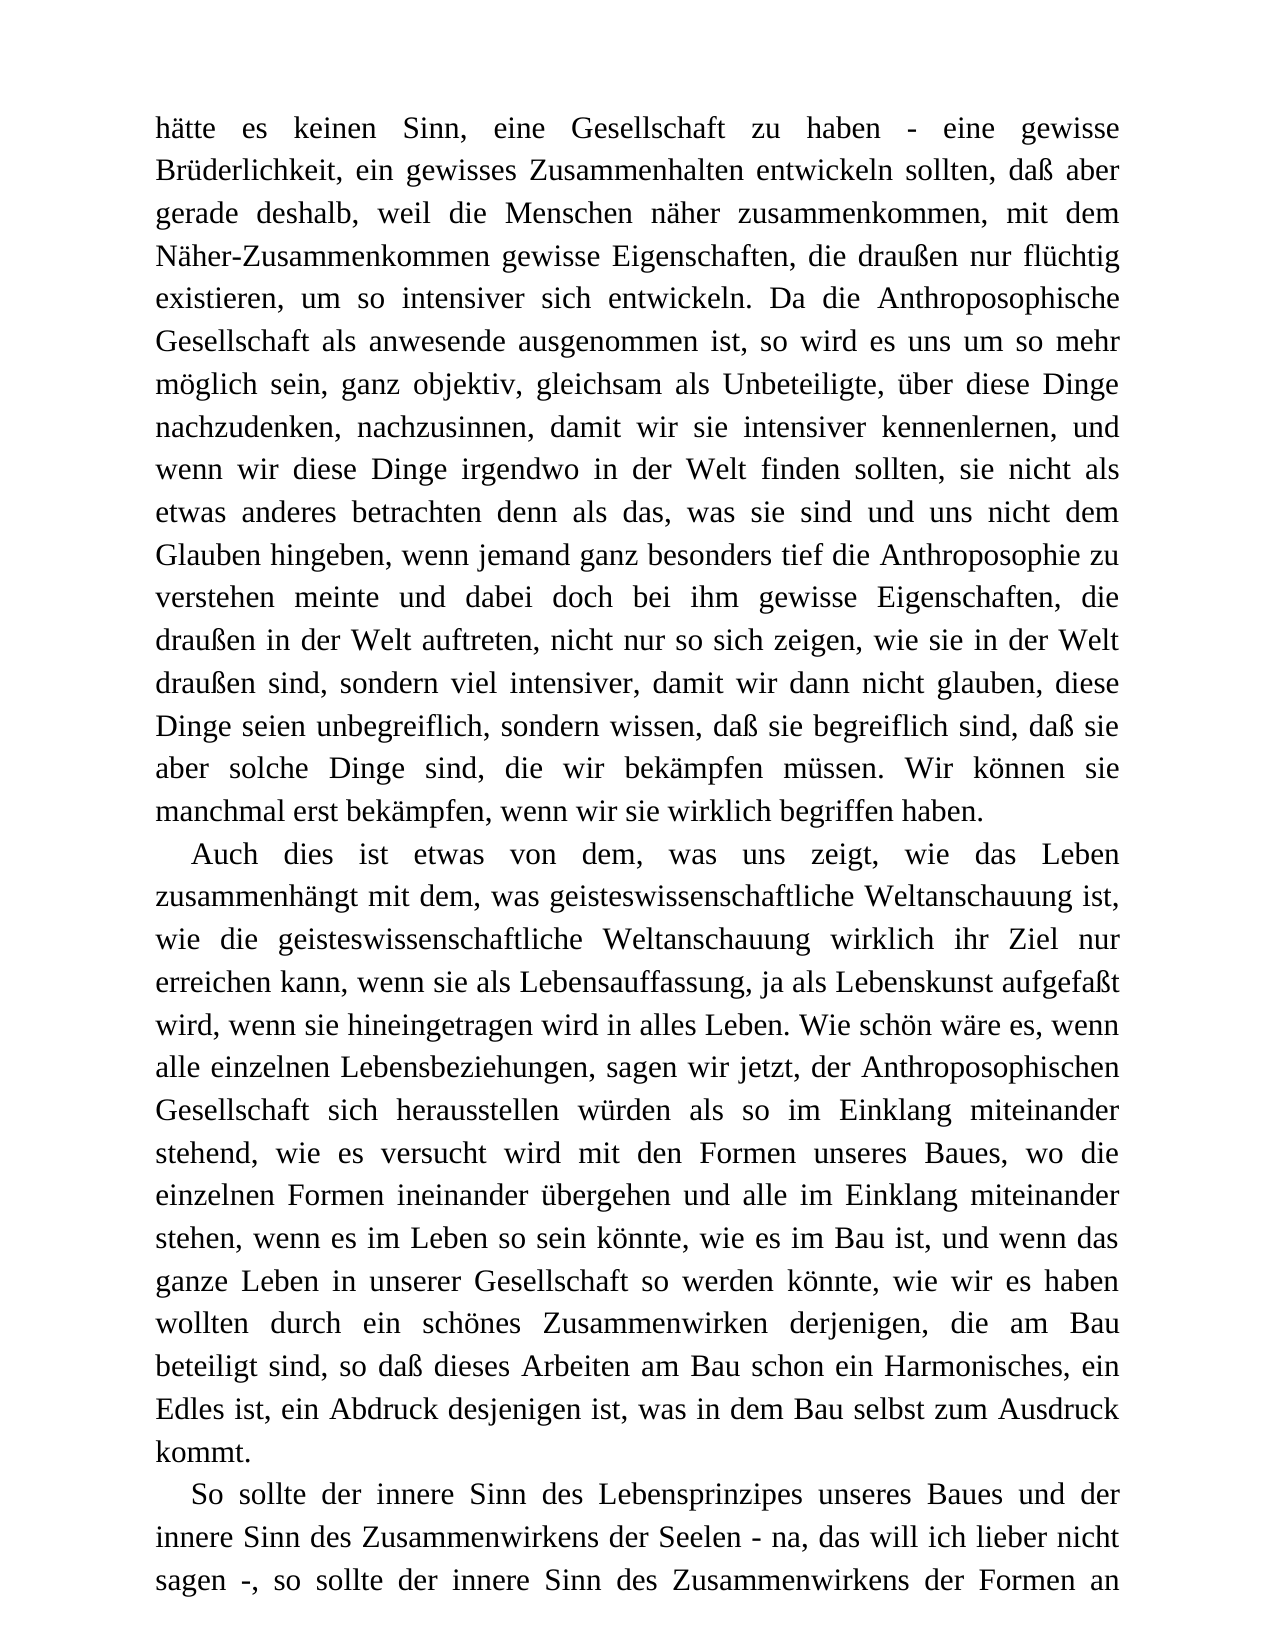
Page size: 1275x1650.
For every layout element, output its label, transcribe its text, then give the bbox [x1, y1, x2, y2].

text So sollte der innere Sinn des Lebensprinzipes unseres Baues und der innere Sinn des Zusammenwirkens der Seelen - na, das will ich lieber nicht sagen -, so sollte der innere Sinn des Zusammenwirkens der Formen an [155, 1476, 1121, 1597]
text hätte es keinen Sinn, eine Gesellschaft zu haben - eine gewisse Brüderlichkeit, ein gewisses Zusammenhalten entwickeln sollten, daß aber gerade deshalb, weil die Menschen näher zusammenkommen, mit dem Näher-Zusammenkommen gewisse Eigenschaften, die draußen nur flüchtig existieren, um so intensiver sich entwickeln. Da die Anthroposophische Gesellschaft als anwesende ausgenommen ist, so wird es uns um so mehr möglich sein, ganz objektiv, gleichsam als Unbeteiligte, über diese Dinge nachzudenken, nachzusinnen, damit wir sie intensiver kennenlernen, und wenn wir diese Dinge irgendwo in der Welt finden sollten, sie nicht als etwas anderes betrachten denn als das, was sie sind und uns nicht dem Glauben hingeben, wenn jemand ganz besonders tief die Anthroposophie zu verstehen meinte und dabei doch bei ihm gewisse Eigenschaften, die draußen in der Welt auftreten, nicht nur so sich zeigen, wie sie in der Welt draußen sind, sondern viel intensiver, damit wir dann nicht glauben, diese Dinge seien unbegreiflich, sondern wissen, daß sie begreiflich sind, daß sie aber solche Dinge sind, die wir bekämpfen müssen. Wir können sie manchmal erst bekämpfen, wenn wir sie wirklich begriffen haben. [155, 109, 1121, 828]
text Auch dies ist etwas von dem, was uns zeigt, wie das Leben zusammenhängt mit dem, was geisteswissenschaftliche Weltanschauung ist, wie die geisteswissenschaftliche Weltanschauung wirklich ihr Ziel nur erreichen kann, wenn sie als Lebensauffassung, ja als Lebenskunst aufgefaßt wird, wenn sie hineingetragen wird in alles Leben. Wie schön wäre es, wenn alle einzelnen Lebensbeziehungen, sagen wir jetzt, der Anthroposophischen Gesellschaft sich herausstellen würden als so im Einklang miteinander stehend, wie es versucht wird mit den Formen unseres Baues, wo die einzelnen Formen ineinander übergehen und alle im Einklang miteinander stehen, wenn es im Leben so sein könnte, wie es im Bau ist, und wenn das ganze Leben in unserer Gesellschaft so werden könnte, wie wir es haben wollten durch ein schönes Zusammenwirken derjenigen, die am Bau beteiligt sind, so daß dieses Arbeiten am Bau schon ein Harmonisches, ein Edles ist, ein Abdruck desjenigen ist, was in dem Bau selbst zum Ausdruck kommt. [155, 835, 1121, 1469]
